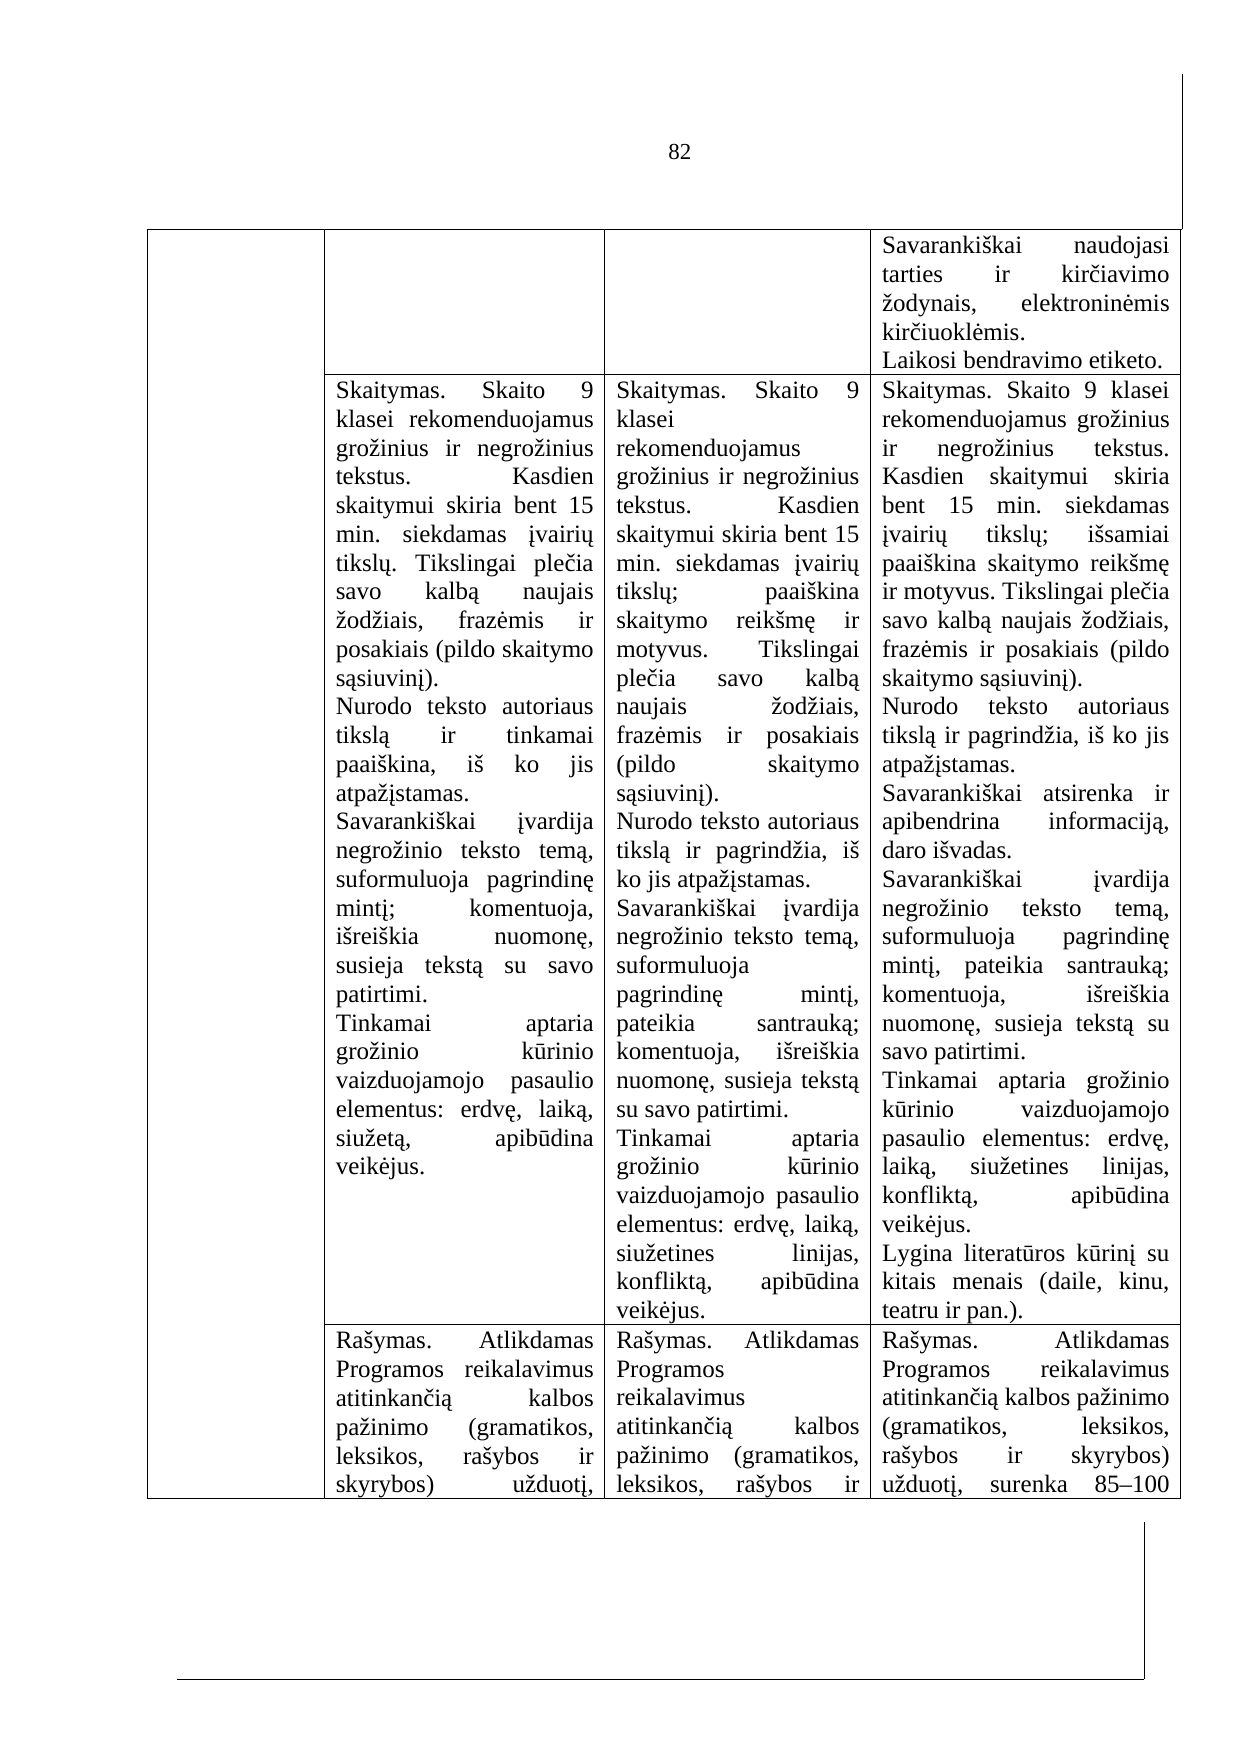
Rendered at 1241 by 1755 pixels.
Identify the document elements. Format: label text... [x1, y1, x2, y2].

table_cell Skaitymas. Skaito 9 klasei rekomenduojamus grožinius ir negrožinius tekstus. Kasdien skaitymui skiria bent 15 min. siekdamas įvairių tikslų. Tikslingai plečia savo kalbą naujais žodžiais, frazėmis ir posakiais (pildo skaitymo sąsiuvinį). Nurodo teksto autoriaus tikslą ir tinkamai paaiškina, iš ko jis atpažįstamas. Savarankiškai įvardija negrožinio teksto temą, suformuluoja pagrindinę mintį; komentuoja, išreiškia nuomonę, susieja tekstą su savo patirtimi. Tinkamai aptaria grožinio kūrinio vaizduojamojo pasaulio elementus: erdvę, laiką, siužetą, apibūdina veikėjus. [325, 375, 604, 1324]
table_cell Rašymas. Atlikdamas Programos reikalavimus atitinkančią kalbos pažinimo (gramatikos, leksikos, rašybos ir skyrybos) užduotį, surenka 85–100 [871, 1325, 1180, 1498]
table_cell Skaitymas. Skaito 9 klasei rekomenduojamus grožinius ir negrožinius tekstus. Kasdien skaitymui skiria bent 15 min. siekdamas įvairių tikslų; išsamiai paaiškina skaitymo reikšmę ir motyvus. Tikslingai plečia savo kalbą naujais žodžiais, frazėmis ir posakiais (pildo skaitymo sąsiuvinį). Nurodo teksto autoriaus tikslą ir pagrindžia, iš ko jis atpažįstamas. Savarankiškai atsirenka ir apibendrina informaciją, daro išvadas. Savarankiškai įvardija negrožinio teksto temą, suformuluoja pagrindinę mintį, pateikia santrauką; komentuoja, išreiškia nuomonę, susieja tekstą su savo patirtimi. Tinkamai aptaria grožinio kūrinio vaizduojamojo pasaulio elementus: erdvę, laiką, siužetines linijas, konfliktą, apibūdina veikėjus. Lygina literatūros kūrinį su kitais menais (daile, kinu, teatru ir pan.). [871, 375, 1180, 1324]
table_cell [605, 230, 870, 374]
table_cell [148, 230, 324, 1498]
table_cell Rašymas. Atlikdamas Programos reikalavimus atitinkančią kalbos pažinimo (gramatikos, leksikos, rašybos ir [605, 1325, 870, 1498]
table_cell Rašymas. Atlikdamas Programos reikalavimus atitinkančią kalbos pažinimo (gramatikos, leksikos, rašybos ir skyrybos) užduotį, [325, 1325, 604, 1498]
table_cell Skaitymas. Skaito 9 klasei rekomenduojamus grožinius ir negrožinius tekstus. Kasdien skaitymui skiria bent 15 min. siekdamas įvairių tikslų; paaiškina skaitymo reikšmę ir motyvus. Tikslingai plečia savo kalbą naujais žodžiais, frazėmis ir posakiais (pildo skaitymo sąsiuvinį). Nurodo teksto autoriaus tikslą ir pagrindžia, iš ko jis atpažįstamas. Savarankiškai įvardija negrožinio teksto temą, suformuluoja pagrindinę mintį, pateikia santrauką; komentuoja, išreiškia nuomonę, susieja tekstą su savo patirtimi. Tinkamai aptaria grožinio kūrinio vaizduojamojo pasaulio elementus: erdvę, laiką, siužetines linijas, konfliktą, apibūdina veikėjus. [605, 375, 870, 1324]
table_cell Savarankiškai naudojasi tarties ir kirčiavimo žodynais, elektroninėmis kirčiuoklėmis. Laikosi bendravimo etiketo. [871, 230, 1180, 374]
table_cell [325, 230, 604, 374]
